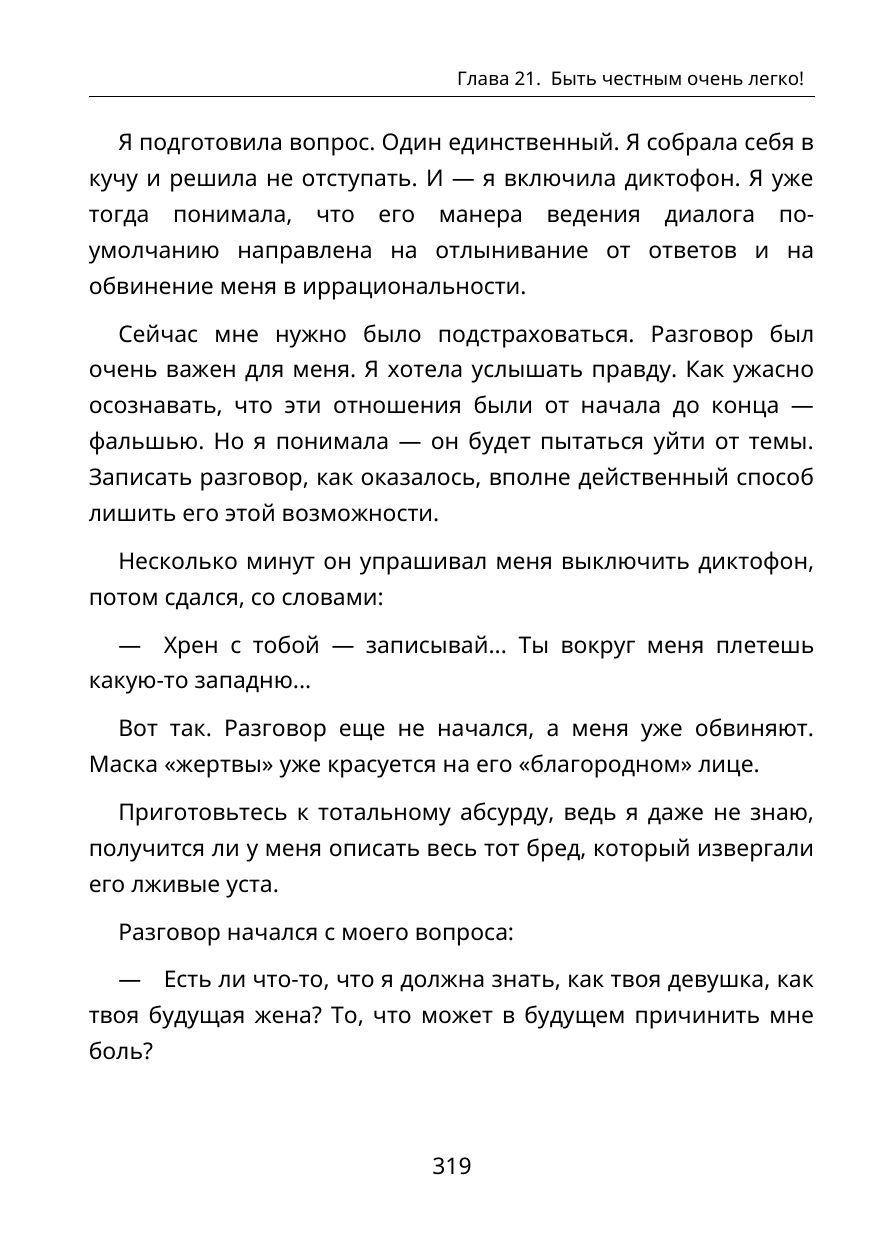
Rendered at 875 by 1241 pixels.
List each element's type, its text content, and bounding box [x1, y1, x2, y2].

text Я подготовила вопрос. Один единственный. Я собрала себя в кучу и решила не отступать. И — я включила диктофон. Я уже тогда понимала, что его манера ведения диалога по-умолчанию направлена на отлынивание от ответов и на обвинение меня в иррациональности. [88, 126, 815, 301]
list Есть ли что-то, что я должна знать, как твоя девушка, как твоя будущая жена? То, что может в будущем причинить мне боль? [88, 963, 815, 1066]
text Сейчас мне нужно было подстраховаться. Разговор был очень важен для меня. Я хотела услышать правду. Как ужасно осознавать, что эти отношения были от начала до конца — фальшью. Но я понимала — он будет пытаться уйти от темы. Записать разговор, как оказалось, вполне действенный способ лишить его этой возможности. [88, 317, 815, 528]
text Вот так. Разговор еще не начался, а меня уже обвиняют. Маска «жертвы» уже красуется на его «благородном» лице. [88, 712, 815, 779]
text Несколько минут он упрашивал меня выключить диктофон, потом сдался, со словами: [88, 545, 815, 612]
list Хрен с тобой — записывай... Ты вокруг меня плетешь какую-то западню... [88, 628, 815, 696]
text Разговор начался с моего вопроса: [88, 915, 815, 947]
text Приготовьтесь к тотальному абсурду, ведь я даже не знаю, получится ли у меня описать весь тот бред, который извергали его лживые уста. [88, 796, 815, 899]
